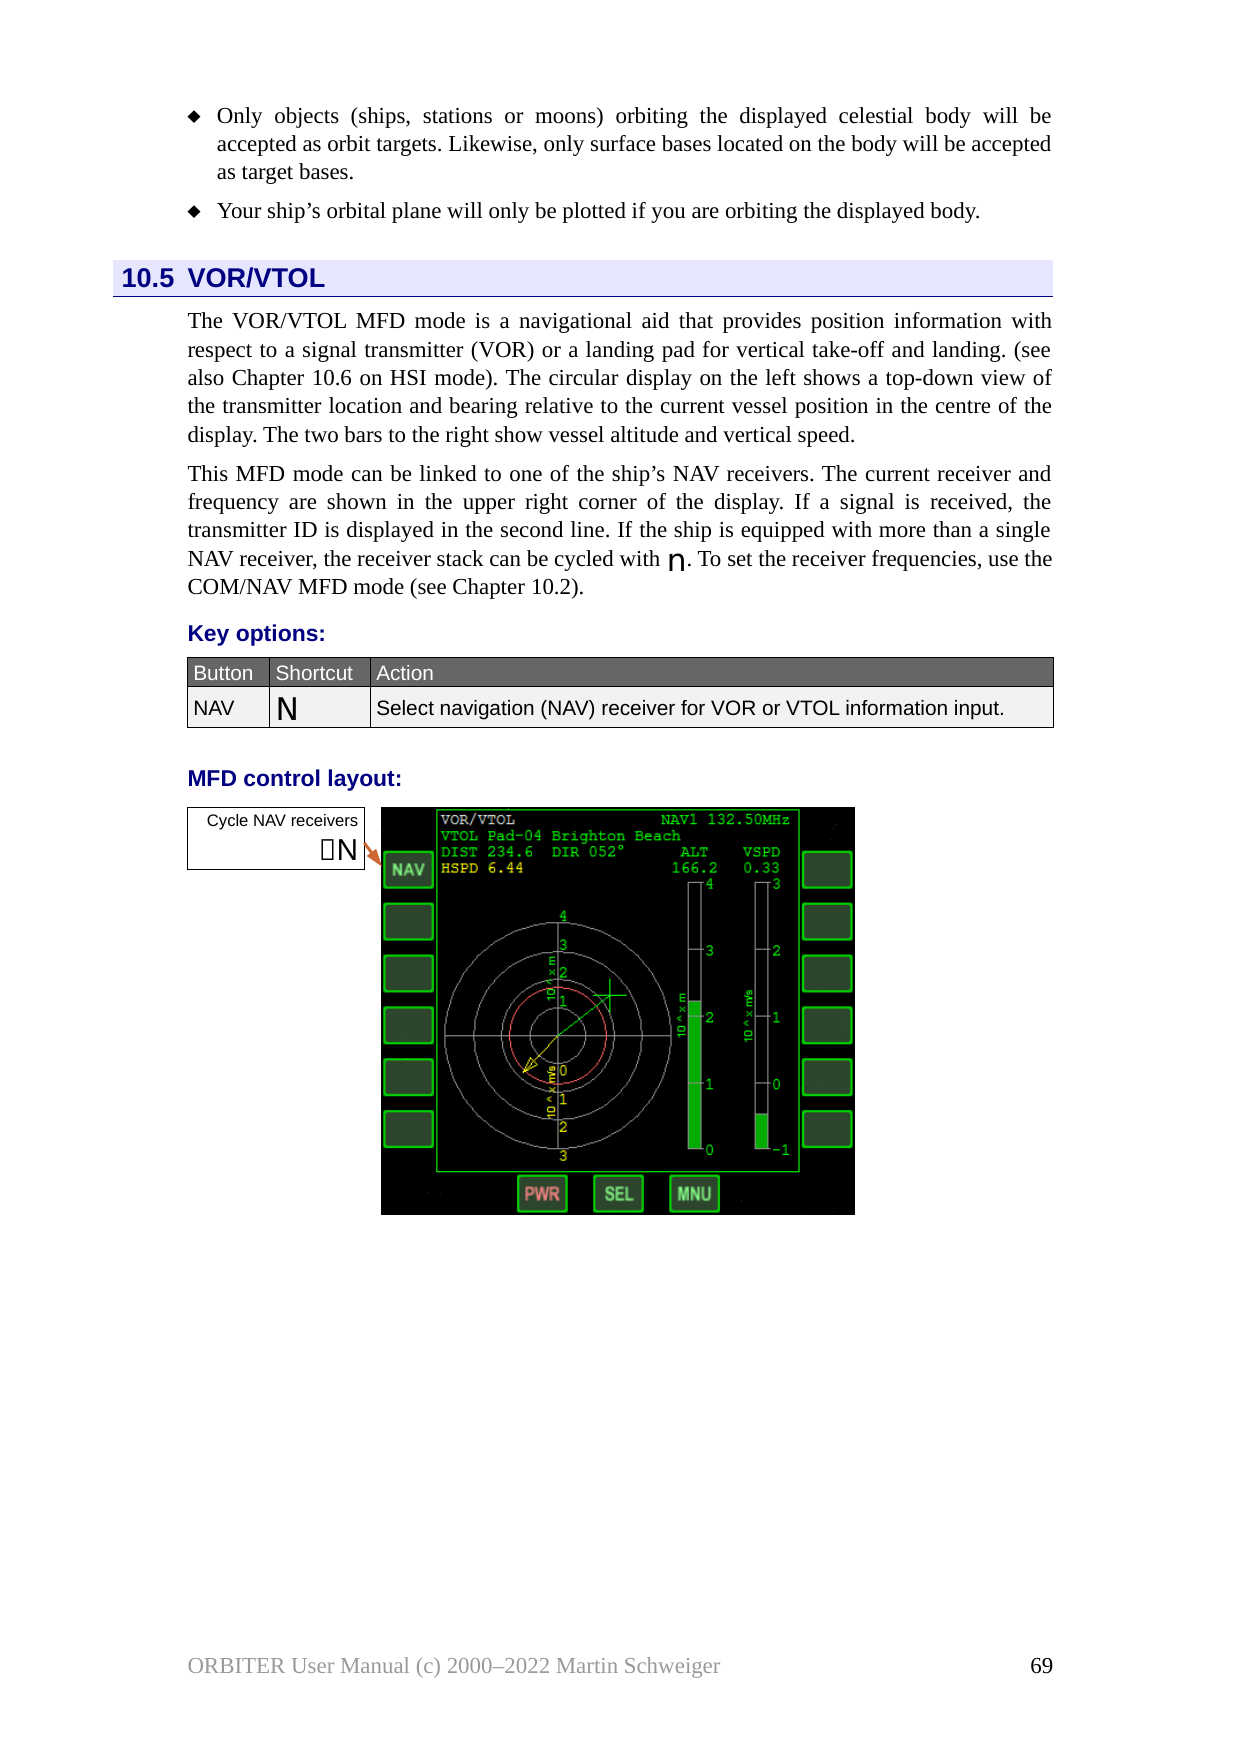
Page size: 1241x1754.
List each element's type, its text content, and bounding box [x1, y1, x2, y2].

list Your ship’s orbital plane will only be plotted if you are orbiting the displayed body. [187, 196, 1053, 224]
table_cell N [270, 687, 370, 727]
subtitle MFD control layout: [187, 764, 1053, 791]
text This MFD mode can be linked to one of the ship’s NAV receivers. The current receiver and frequency are shown in the upper right corner of the display. If a signal is received, the transmitter ID is displayed in the second line. If the ship is equipped with more than a single NAV receiver, the receiver stack can be cycled with n. To set the receiver frequencies, use the COM/NAV MFD mode (see Chapter 10.1). [187, 459, 1053, 600]
list Only objects (ships, stations or moons) orbiting the displayed celestial body will be accepted as orbit targets. Likewise, only surface bases located on the body will be accepted as target bases. [187, 100, 1053, 185]
text The VOR/VTOL MFD mode is a navigational aid that provides position information with respect to a signal transmitter (VOR) or a landing pad for vertical take-off and landing. (see also Chapter 10.5 on HSI mode). The circular display on the left shows a top-down view of the transmitter location and bearing relative to the current vessel position in the centre of the display. The two bars to the right show vessel altitude and vertical speed. [187, 306, 1053, 448]
table_cell NAV [188, 687, 269, 727]
picture [381, 807, 855, 1215]
subtitle Key options: [187, 620, 1053, 646]
table_header Button [188, 658, 269, 686]
table_cell Select navigation (NAV) receiver for VOR or VTOL information input. [371, 687, 1053, 727]
table_header Action [371, 658, 1053, 686]
table_header Shortcut [270, 658, 370, 686]
subtitle VOR/VTOL [113, 260, 1053, 296]
